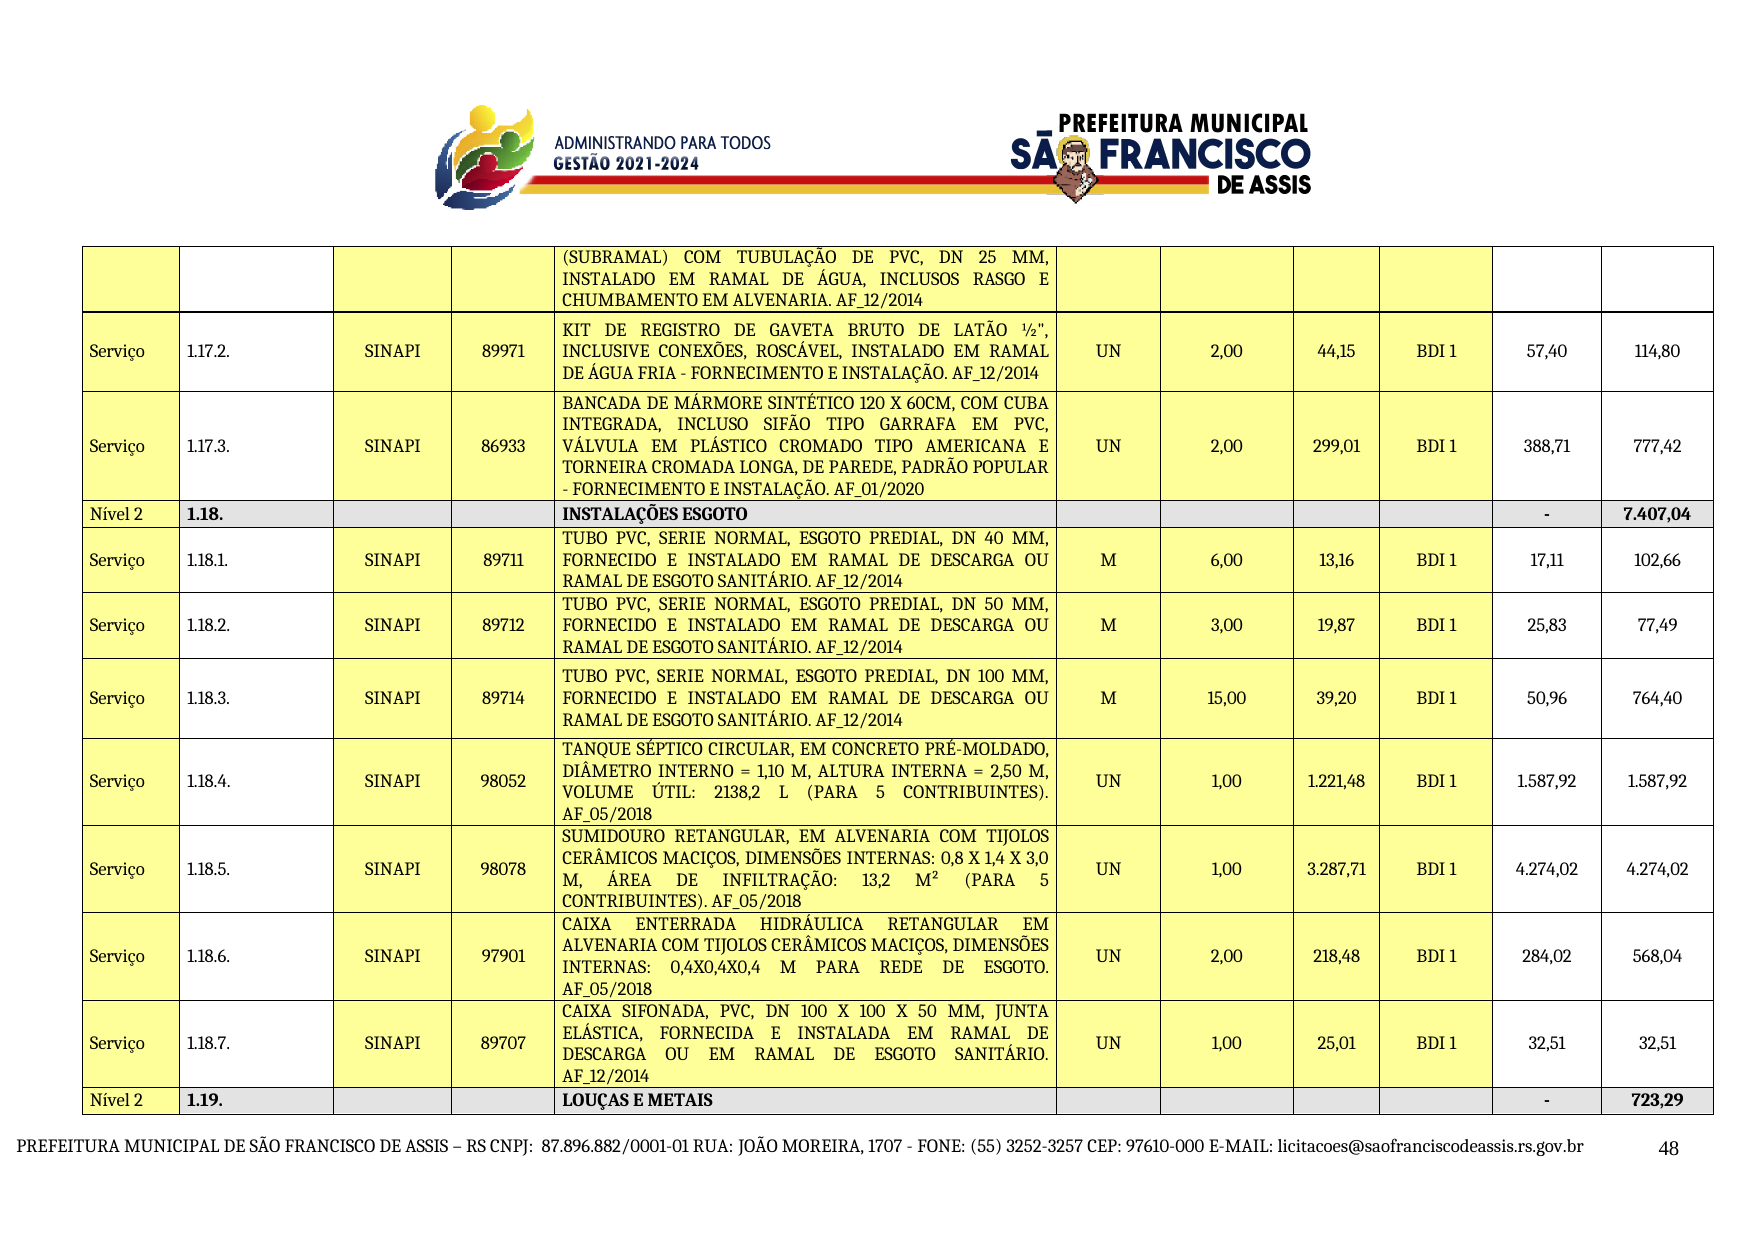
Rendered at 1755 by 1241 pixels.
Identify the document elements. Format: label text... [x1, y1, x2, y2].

table_cell 1.587,92 [1602, 739, 1713, 825]
table_cell 1.18.5. [180, 826, 333, 912]
table_cell TUBO PVC, SERIE NORMAL, ESGOTO PREDIAL, DN 100 MM, FORNECIDO E INSTALADO EM RAMAL DE DESCARGA OU RAMAL DE ESGOTO SANITÁRIO. AF_12/2014 [555, 659, 1056, 738]
table_cell 89707 [452, 1001, 554, 1087]
table_cell BDI 1 [1380, 313, 1492, 391]
table_cell 17,11 [1493, 528, 1601, 592]
table_cell Serviço [83, 826, 179, 912]
table_cell 25,01 [1294, 1001, 1379, 1087]
table_cell [334, 1088, 451, 1113]
table_cell 1.18. [180, 501, 333, 527]
table_cell [1161, 501, 1293, 527]
table_cell 1.17.2. [180, 313, 333, 391]
table_cell Serviço [83, 392, 179, 500]
table_cell [1714, 592, 1754, 658]
table_cell M [1057, 593, 1160, 658]
table_cell SINAPI [334, 826, 451, 912]
table_cell 89712 [452, 593, 554, 658]
table_cell BDI 1 [1380, 593, 1492, 658]
table_cell SINAPI [334, 593, 451, 658]
table_cell [1714, 912, 1754, 999]
table_cell [1714, 738, 1754, 825]
table_cell 723,29 [1602, 1088, 1713, 1113]
table_cell [1714, 391, 1754, 500]
table_cell BDI 1 [1380, 659, 1492, 738]
table_cell 1.18.1. [180, 528, 333, 592]
table_cell 1,00 [1161, 739, 1293, 825]
table_cell [1057, 247, 1160, 311]
table_cell Serviço [83, 593, 179, 658]
table_cell 2,00 [1161, 913, 1293, 999]
table_cell 89714 [452, 659, 554, 738]
table_cell 39,20 [1294, 659, 1379, 738]
table_cell TANQUE SÉPTICO CIRCULAR, EM CONCRETO PRÉ-MOLDADO, DIÂMETRO INTERNO = 1,10 M, ALTURA INTERNA = 2,50 M, VOLUME ÚTIL: 2138,2 L (PARA 5 CONTRIBUINTES). AF_05/2018 [555, 739, 1056, 825]
table_cell SINAPI [334, 739, 451, 825]
table_cell [1294, 501, 1379, 527]
table_cell 6,00 [1161, 528, 1293, 592]
table_cell [1294, 1088, 1379, 1113]
table_cell SINAPI [334, 1001, 451, 1087]
table_cell 97901 [452, 913, 554, 999]
table_cell 568,04 [1602, 913, 1713, 999]
table_cell BDI 1 [1380, 826, 1492, 912]
table_cell 1.19. [180, 1088, 333, 1113]
table_cell 3.287,71 [1294, 826, 1379, 912]
table_cell BDI 1 [1380, 1001, 1492, 1087]
table_cell 3,00 [1161, 593, 1293, 658]
table_cell [1714, 246, 1754, 311]
table_cell Serviço [83, 313, 179, 391]
table_cell - [1493, 1088, 1601, 1113]
table_cell Nível 2 [83, 1088, 179, 1113]
table_cell Nível 2 [83, 501, 179, 527]
table_cell 284,02 [1493, 913, 1601, 999]
table_cell [334, 247, 451, 311]
table_cell UN [1057, 739, 1160, 825]
table_cell 86933 [452, 392, 554, 500]
table_cell [452, 501, 554, 527]
table_cell [1161, 247, 1293, 311]
table_cell UN [1057, 826, 1160, 912]
table_cell 13,16 [1294, 528, 1379, 592]
table_cell 89971 [452, 313, 554, 391]
table_cell BDI 1 [1380, 392, 1492, 500]
table_cell SINAPI [334, 659, 451, 738]
table_cell CAIXA SIFONADA, PVC, DN 100 X 100 X 50 MM, JUNTA ELÁSTICA, FORNECIDA E INSTALADA EM RAMAL DE DESCARGA OU EM RAMAL DE ESGOTO SANITÁRIO. AF_12/2014 [555, 1001, 1056, 1087]
table_cell [452, 1088, 554, 1113]
table_cell TUBO PVC, SERIE NORMAL, ESGOTO PREDIAL, DN 40 MM, FORNECIDO E INSTALADO EM RAMAL DE DESCARGA OU RAMAL DE ESGOTO SANITÁRIO. AF_12/2014 [555, 528, 1056, 592]
table_cell 7.407,04 [1602, 501, 1713, 527]
table_cell 98078 [452, 826, 554, 912]
table_cell 4.274,02 [1602, 826, 1713, 912]
table_cell TUBO PVC, SERIE NORMAL, ESGOTO PREDIAL, DN 50 MM, FORNECIDO E INSTALADO EM RAMAL DE DESCARGA OU RAMAL DE ESGOTO SANITÁRIO. AF_12/2014 [555, 593, 1056, 658]
table_cell 77,49 [1602, 593, 1713, 658]
table_cell 1,00 [1161, 1001, 1293, 1087]
table_cell 4.274,02 [1493, 826, 1601, 912]
table_cell 102,66 [1602, 528, 1713, 592]
table_cell [452, 247, 554, 311]
table_cell BDI 1 [1380, 501, 1492, 527]
table_cell 44,15 [1294, 313, 1379, 391]
table_cell 98052 [452, 739, 554, 825]
table_cell 15,00 [1161, 659, 1293, 738]
table_cell Serviço [83, 528, 179, 592]
table_cell UN [1057, 1001, 1160, 1087]
table_cell UN [1057, 313, 1160, 391]
table_cell SINAPI [334, 501, 451, 527]
table_cell Serviço [83, 913, 179, 999]
table_cell UN [1057, 392, 1160, 500]
table_cell SINAPI [334, 913, 451, 999]
table_cell 1.18.7. [180, 1001, 333, 1087]
table_cell BANCADA DE MÁRMORE SINTÉTICO 120 X 60CM, COM CUBA INTEGRADA, INCLUSO SIFÃO TIPO GARRAFA EM PVC, VÁLVULA EM PLÁSTICO CROMADO TIPO AMERICANA E TORNEIRA CROMADA LONGA, DE PAREDE, PADRÃO POPULAR - FORNECIMENTO E INSTALAÇÃO. AF_01/2020 [555, 392, 1056, 500]
table_cell 50,96 [1493, 659, 1601, 738]
table_cell LOUÇAS E METAIS [555, 1088, 1056, 1113]
table_cell SINAPI [334, 528, 451, 592]
table_cell 777,42 [1602, 392, 1713, 500]
table_cell [1714, 311, 1754, 391]
table_cell 1,00 [1161, 826, 1293, 912]
table_cell 299,01 [1294, 392, 1379, 500]
table_cell - [1493, 501, 1601, 527]
table_cell [1714, 500, 1754, 527]
table_cell BDI 1 [1380, 528, 1492, 592]
table_cell 25,83 [1493, 593, 1601, 658]
table_cell SUMIDOURO RETANGULAR, EM ALVENARIA COM TIJOLOS CERÂMICOS MACIÇOS, DIMENSÕES INTERNAS: 0,8 X 1,4 X 3,0 M, ÁREA DE INFILTRAÇÃO: 13,2 M² (PARA 5 CONTRIBUINTES). AF_05/2018 [555, 826, 1056, 912]
table_cell [1714, 527, 1754, 592]
table_cell [1714, 1000, 1754, 1087]
table_cell 764,40 [1602, 659, 1713, 738]
table_cell 1.18.3. [180, 659, 333, 738]
table_cell [1714, 658, 1754, 738]
table_cell 1.587,92 [1493, 739, 1601, 825]
table_cell Serviço [83, 1001, 179, 1087]
table_cell 388,71 [1493, 392, 1601, 500]
table_cell 57,40 [1493, 313, 1601, 391]
table_cell BDI 1 [1380, 1088, 1492, 1113]
table_cell [1057, 1088, 1160, 1113]
table_cell [1714, 1087, 1754, 1113]
table_cell 1.18.4. [180, 739, 333, 825]
table_cell 114,80 [1602, 313, 1713, 391]
table_cell (SUBRAMAL) COM TUBULAÇÃO DE PVC, DN 25 MM, INSTALADO EM RAMAL DE ÁGUA, INCLUSOS RASGO E CHUMBAMENTO EM ALVENARIA. AF_12/2014 [555, 247, 1056, 311]
table_cell [1380, 247, 1492, 311]
table_cell [1161, 1088, 1293, 1113]
table_cell CAIXA ENTERRADA HIDRÁULICA RETANGULAR EM ALVENARIA COM TIJOLOS CERÂMICOS MACIÇOS, DIMENSÕES INTERNAS: 0,4X0,4X0,4 M PARA REDE DE ESGOTO. AF_05/2018 [555, 913, 1056, 999]
table_cell M [1057, 528, 1160, 592]
table_cell [1057, 501, 1160, 527]
table_cell 2,00 [1161, 392, 1293, 500]
table_cell 1.221,48 [1294, 739, 1379, 825]
table_cell Serviço [83, 659, 179, 738]
table_cell KIT DE REGISTRO DE GAVETA BRUTO DE LATÃO ½", INCLUSIVE CONEXÕES, ROSCÁVEL, INSTALADO EM RAMAL DE ÁGUA FRIA - FORNECIMENTO E INSTALAÇÃO. AF_12/2014 [555, 313, 1056, 391]
table_cell 1.17.3. [180, 392, 333, 500]
table_cell 218,48 [1294, 913, 1379, 999]
table_cell SINAPI [334, 313, 451, 391]
table_cell BDI 1 [1380, 913, 1492, 999]
table_cell BDI 1 [1380, 739, 1492, 825]
table_cell [1602, 247, 1713, 311]
table_cell [1714, 825, 1754, 912]
table_cell [1493, 247, 1601, 311]
table_cell 32,51 [1493, 1001, 1601, 1087]
table_cell [1294, 247, 1379, 311]
table_cell 1.18.6. [180, 913, 333, 999]
table_cell 32,51 [1602, 1001, 1713, 1087]
table_cell UN [1057, 913, 1160, 999]
table_cell 89711 [452, 528, 554, 592]
table_cell 19,87 [1294, 593, 1379, 658]
table_cell [83, 247, 179, 311]
table_cell Serviço [83, 739, 179, 825]
table_cell 1.18.2. [180, 593, 333, 658]
table_cell [180, 247, 333, 311]
table_cell 2,00 [1161, 313, 1293, 391]
table_cell INSTALAÇÕES ESGOTO [555, 501, 1056, 527]
table_cell M [1057, 659, 1160, 738]
table_cell SINAPI [334, 392, 451, 500]
